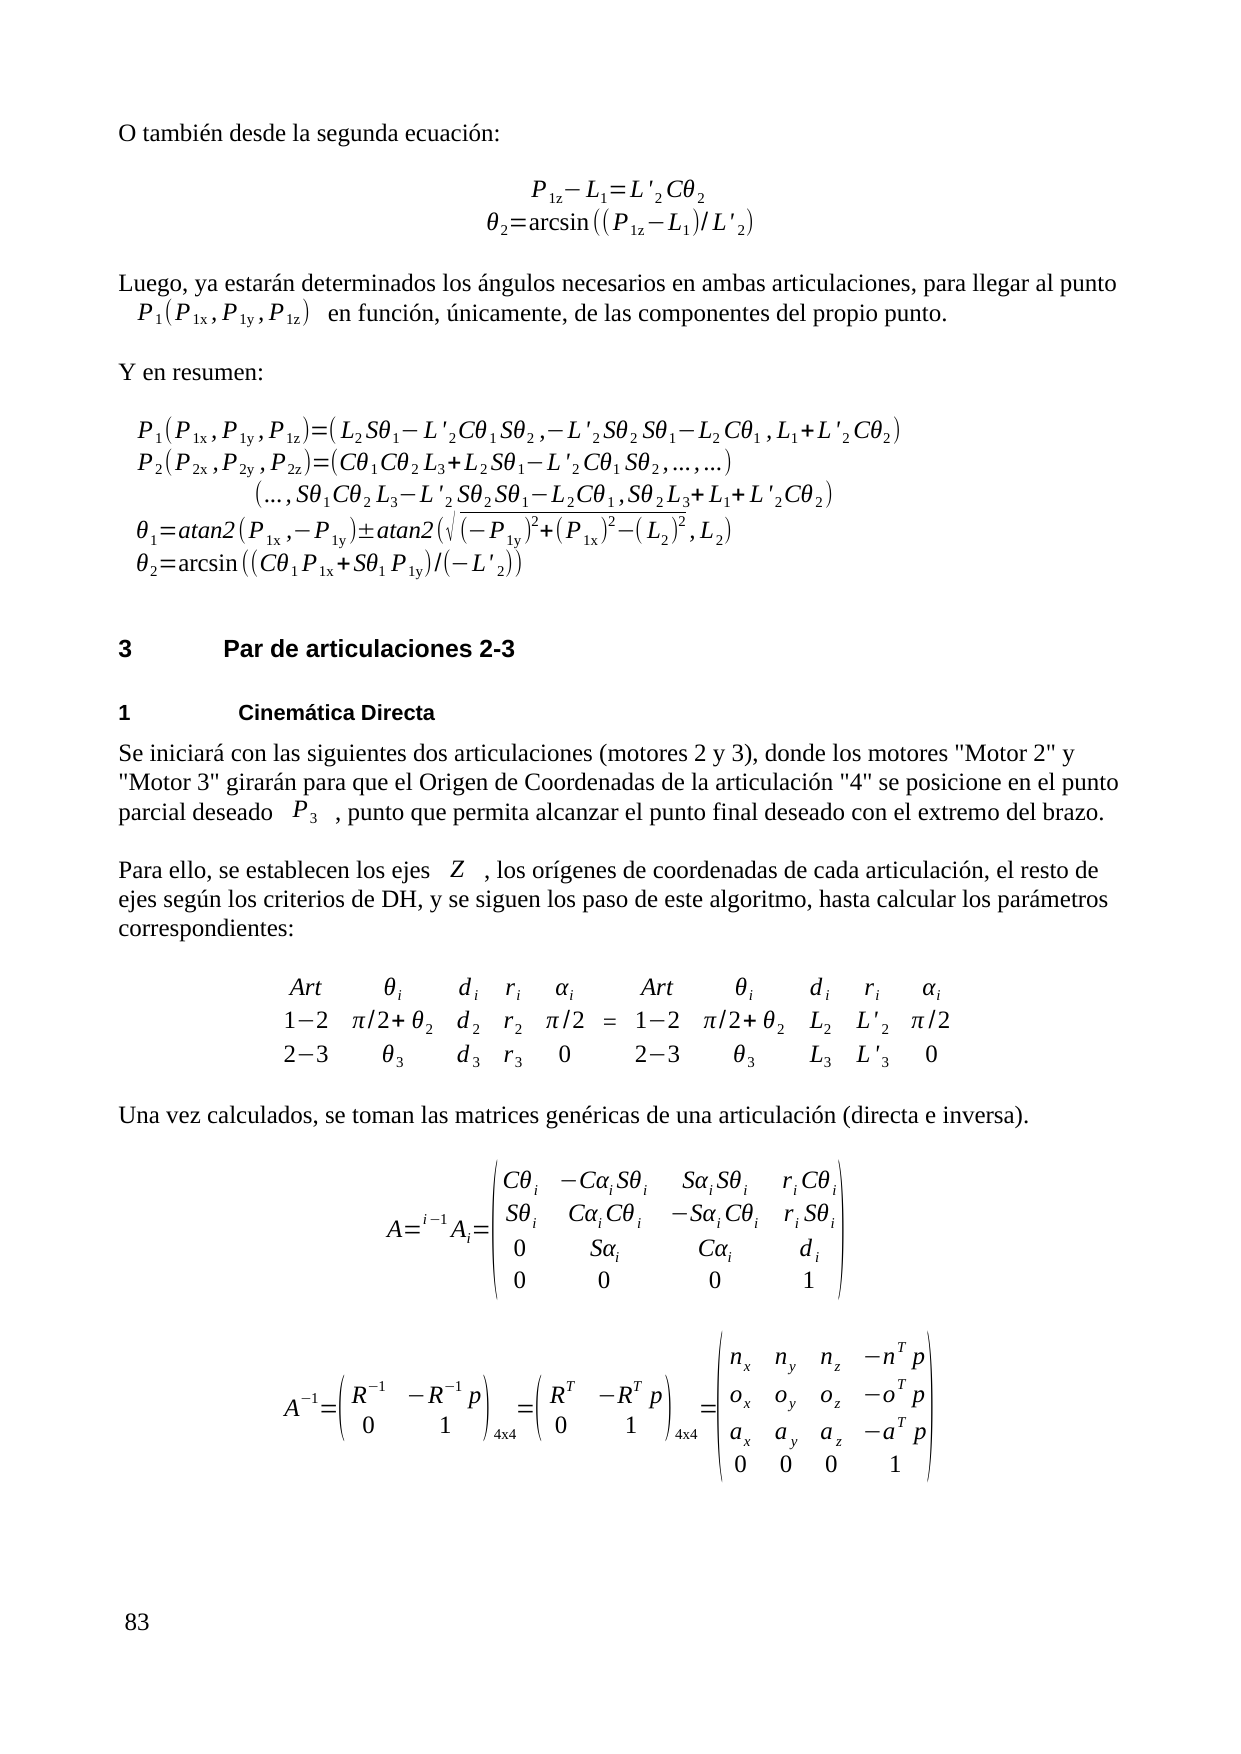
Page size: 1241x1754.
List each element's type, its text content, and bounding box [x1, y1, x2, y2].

text O también desde la segunda ecuación: [118, 118, 1122, 147]
text Una vez calculados, se toman las matrices genéricas de una articulación (directa e inversa). [118, 1100, 1122, 1129]
subtitle Par de articulaciones 2-3 [118, 634, 1122, 663]
subtitle Cinemática Directa [118, 700, 1122, 725]
text Y en resumen: [118, 357, 1122, 386]
text Para ello, se establecen los ejes, los orígenes de coordenadas de cada articulación, el resto de ejes según los criterios de DH, y se siguen los paso de este algoritmo, hasta calcular los parámetros correspondientes: [118, 856, 1122, 942]
text Luego, ya estarán determinados los ángulos necesarios en ambas articulaciones, para llegar al punto en función, únicamente, de las componentes del propio punto. [118, 268, 1122, 328]
text Se iniciará con las siguientes dos articulaciones (motores 2 y 3), donde los motores "Motor 2" y "Motor 3" girarán para que el Origen de Coordenadas de la articulación "4" se posicione en el punto parcial deseado, punto que permita alcanzar el punto final deseado con el extremo del brazo. [118, 738, 1122, 827]
text = [118, 971, 1122, 1071]
